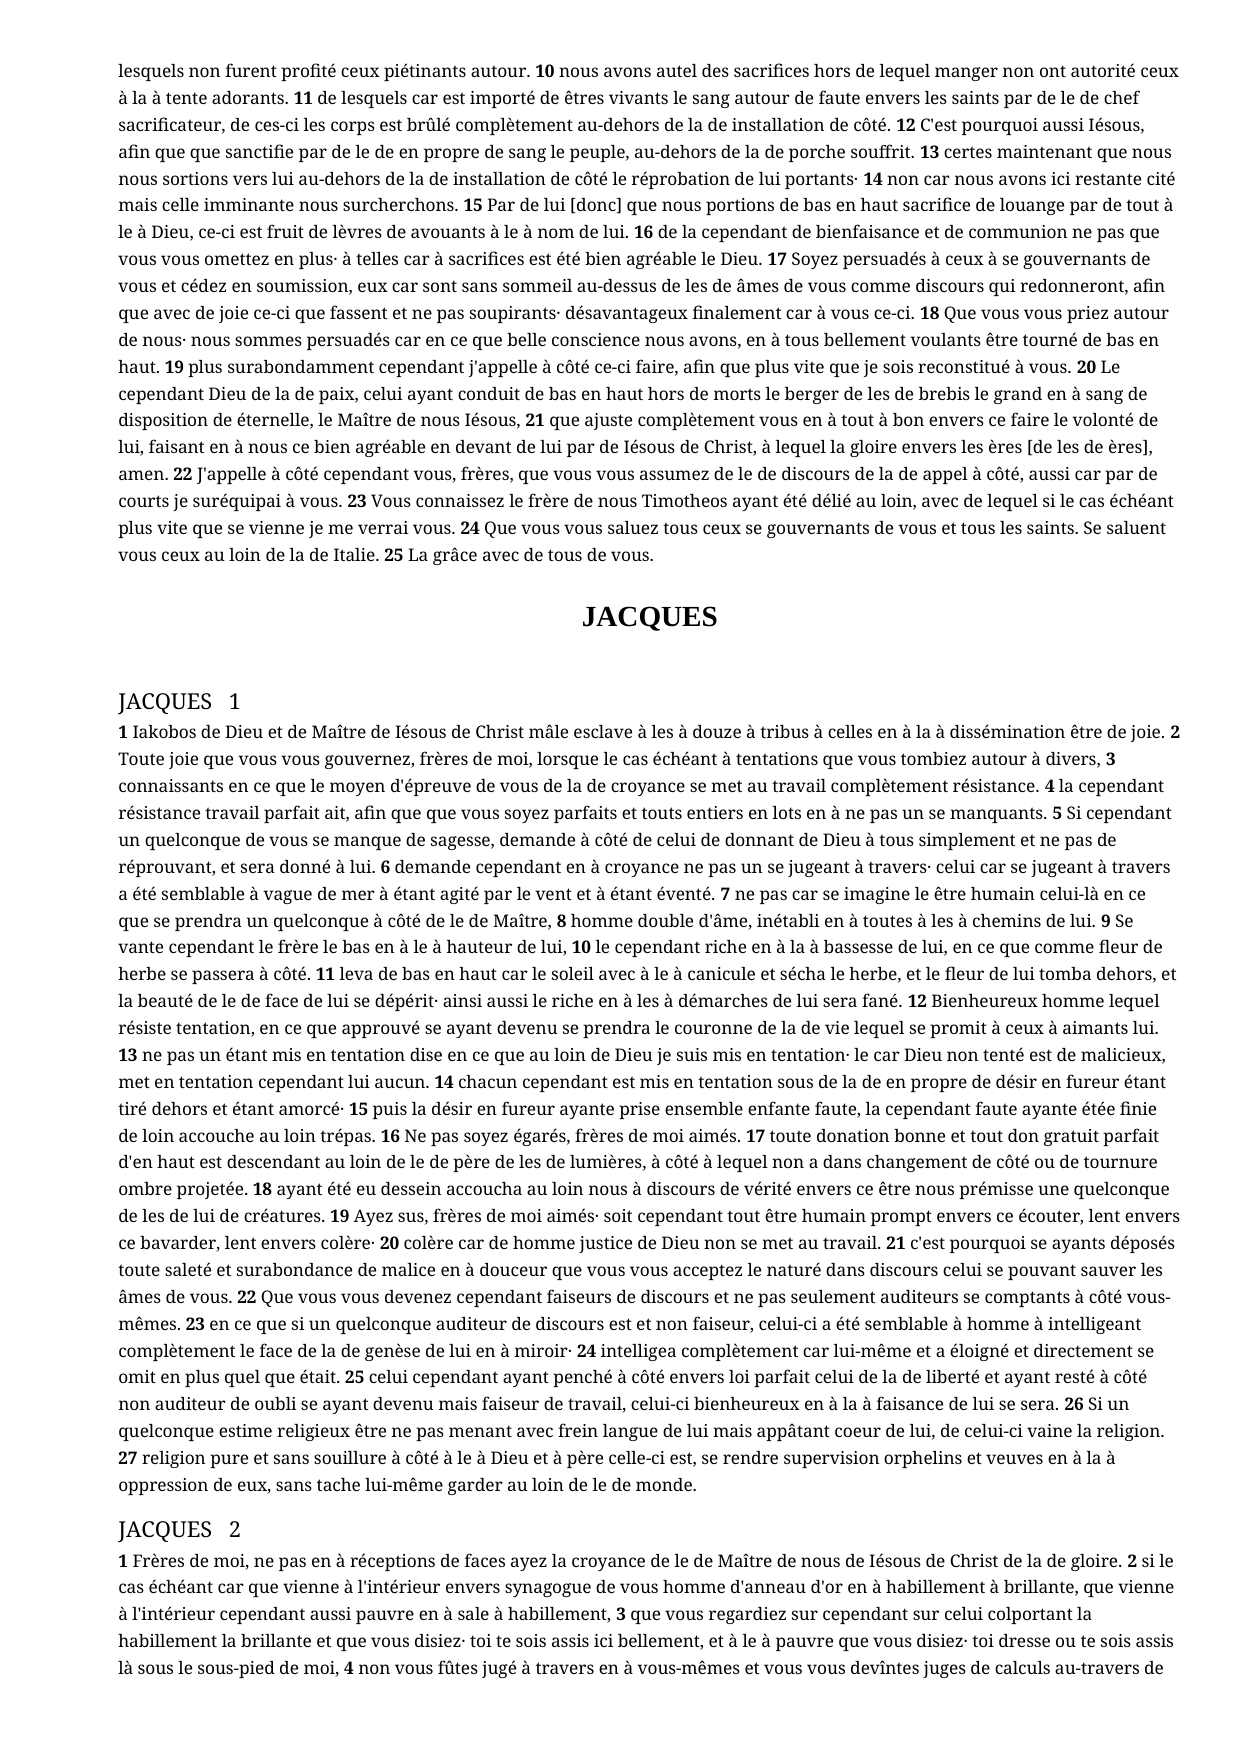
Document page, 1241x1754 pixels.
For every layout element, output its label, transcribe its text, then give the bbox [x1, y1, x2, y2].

text 1 Frères de moi, ne pas en à réceptions de faces ayez la croyance de le de Maître de nous de Iésous de Christ de la de gloire. 2 si le cas échéant car que vienne à l'intérieur envers synagogue de vous homme d'anneau d'or en à habillement à brillante, que vienne à l'intérieur cependant aussi pauvre en à sale à habillement, 3 que vous regardiez sur cependant sur celui colportant la habillement la brillante et que vous disiez· toi te sois assis ici bellement, et à le à pauvre que vous disiez· toi dresse ou te sois assis là sous le sous-pied de moi, 4 non vous fûtes jugé à travers en à vous-mêmes et vous vous devîntes juges de calculs au-travers de [118, 1549, 1181, 1679]
text JACQUES 2 [118, 1514, 1181, 1544]
subtitle JACQUES [118, 599, 1181, 632]
text lesquels non furent profité ceux piétinants autour. 10 nous avons autel des sacrifices hors de lequel manger non ont autorité ceux à la à tente adorants. 11 de lesquels car est importé de êtres vivants le sang autour de faute envers les saints par de le de chef sacrificateur, de ces-ci les corps est brûlé complètement au-dehors de la de installation de côté. 12 C'est pourquoi aussi Iésous, afin que que sanctifie par de le de en propre de sang le peuple, au-dehors de la de porche souffrit. 13 certes maintenant que nous nous sortions vers lui au-dehors de la de installation de côté le réprobation de lui portants· 14 non car nous avons ici restante cité mais celle imminante nous surcherchons. 15 Par de lui [donc] que nous portions de bas en haut sacrifice de louange par de tout à le à Dieu, ce-ci est fruit de lèvres de avouants à le à nom de lui. 16 de la cependant de bienfaisance et de communion ne pas que vous vous omettez en plus· à telles car à sacrifices est été bien agréable le Dieu. 17 Soyez persuadés à ceux à se gouvernants de vous et cédez en soumission, eux car sont sans sommeil au-dessus de les de âmes de vous comme discours qui redonneront, afin que avec de joie ce-ci que fassent et ne pas soupirants· désavantageux finalement car à vous ce-ci. 18 Que vous vous priez autour de nous· nous sommes persuadés car en ce que belle conscience nous avons, en à tous bellement voulants être tourné de bas en haut. 19 plus surabondamment cependant j'appelle à côté ce-ci faire, afin que plus vite que je sois reconstitué à vous. 20 Le cependant Dieu de la de paix, celui ayant conduit de bas en haut hors de morts le berger de les de brebis le grand en à sang de disposition de éternelle, le Maître de nous Iésous, 21 que ajuste complètement vous en à tout à bon envers ce faire le volonté de lui, faisant en à nous ce bien agréable en devant de lui par de Iésous de Christ, à lequel la gloire envers les ères [de les de ères], amen. 22 J'appelle à côté cependant vous, frères, que vous vous assumez de le de discours de la de appel à côté, aussi car par de courts je suréquipai à vous. 23 Vous connaissez le frère de nous Timotheos ayant été délié au loin, avec de lequel si le cas échéant plus vite que se vienne je me verrai vous. 24 Que vous vous saluez tous ceux se gouvernants de vous et tous les saints. Se saluent vous ceux au loin de la de Italie. 25 La grâce avec de tous de vous. [118, 59, 1181, 566]
text 1 Iakobos de Dieu et de Maître de Iésous de Christ mâle esclave à les à douze à tribus à celles en à la à dissémination être de joie. 2 Toute joie que vous vous gouvernez, frères de moi, lorsque le cas échéant à tentations que vous tombiez autour à divers, 3 connaissants en ce que le moyen d'épreuve de vous de la de croyance se met au travail complètement résistance. 4 la cependant résistance travail parfait ait, afin que que vous soyez parfaits et touts entiers en lots en à ne pas un se manquants. 5 Si cependant un quelconque de vous se manque de sagesse, demande à côté de celui de donnant de Dieu à tous simplement et ne pas de réprouvant, et sera donné à lui. 6 demande cependant en à croyance ne pas un se jugeant à travers· celui car se jugeant à travers a été semblable à vague de mer à étant agité par le vent et à étant éventé. 7 ne pas car se imagine le être humain celui-là en ce que se prendra un quelconque à côté de le de Maître, 8 homme double d'âme, inétabli en à toutes à les à chemins de lui. 9 Se vante cependant le frère le bas en à le à hauteur de lui, 10 le cependant riche en à la à bassesse de lui, en ce que comme fleur de herbe se passera à côté. 11 leva de bas en haut car le soleil avec à le à canicule et sécha le herbe, et le fleur de lui tomba dehors, et la beauté de le de face de lui se dépérit· ainsi aussi le riche en à les à démarches de lui sera fané. 12 Bienheureux homme lequel résiste tentation, en ce que approuvé se ayant devenu se prendra le couronne de la de vie lequel se promit à ceux à aimants lui. 13 ne pas un étant mis en tentation dise en ce que au loin de Dieu je suis mis en tentation· le car Dieu non tenté est de malicieux, met en tentation cependant lui aucun. 14 chacun cependant est mis en tentation sous de la de en propre de désir en fureur étant tiré dehors et étant amorcé· 15 puis la désir en fureur ayante prise ensemble enfante faute, la cependant faute ayante étée finie de loin accouche au loin trépas. 16 Ne pas soyez égarés, frères de moi aimés. 17 toute donation bonne et tout don gratuit parfait d'en haut est descendant au loin de le de père de les de lumières, à côté à lequel non a dans changement de côté ou de tournure ombre projetée. 18 ayant été eu dessein accoucha au loin nous à discours de vérité envers ce être nous prémisse une quelconque de les de lui de créatures. 19 Ayez sus, frères de moi aimés· soit cependant tout être humain prompt envers ce écouter, lent envers ce bavarder, lent envers colère· 20 colère car de homme justice de Dieu non se met au travail. 21 c'est pourquoi se ayants déposés toute saleté et surabondance de malice en à douceur que vous vous acceptez le naturé dans discours celui se pouvant sauver les âmes de vous. 22 Que vous vous devenez cependant faiseurs de discours et ne pas seulement auditeurs se comptants à côté vous-mêmes. 23 en ce que si un quelconque auditeur de discours est et non faiseur, celui-ci a été semblable à homme à intelligeant complètement le face de la de genèse de lui en à miroir· 24 intelligea complètement car lui-même et a éloigné et directement se omit en plus quel que était. 25 celui cependant ayant penché à côté envers loi parfait celui de la de liberté et ayant resté à côté non auditeur de oubli se ayant devenu mais faiseur de travail, celui-ci bienheureux en à la à faisance de lui se sera. 26 Si un quelconque estime religieux être ne pas menant avec frein langue de lui mais appâtant coeur de lui, de celui-ci vaine la religion. 27 religion pure et sans souillure à côté à le à Dieu et à père celle-ci est, se rendre supervision orphelins et veuves en à la à oppression de eux, sans tache lui-même garder au loin de le de monde. [118, 721, 1181, 1496]
text JACQUES 1 [118, 686, 1181, 716]
